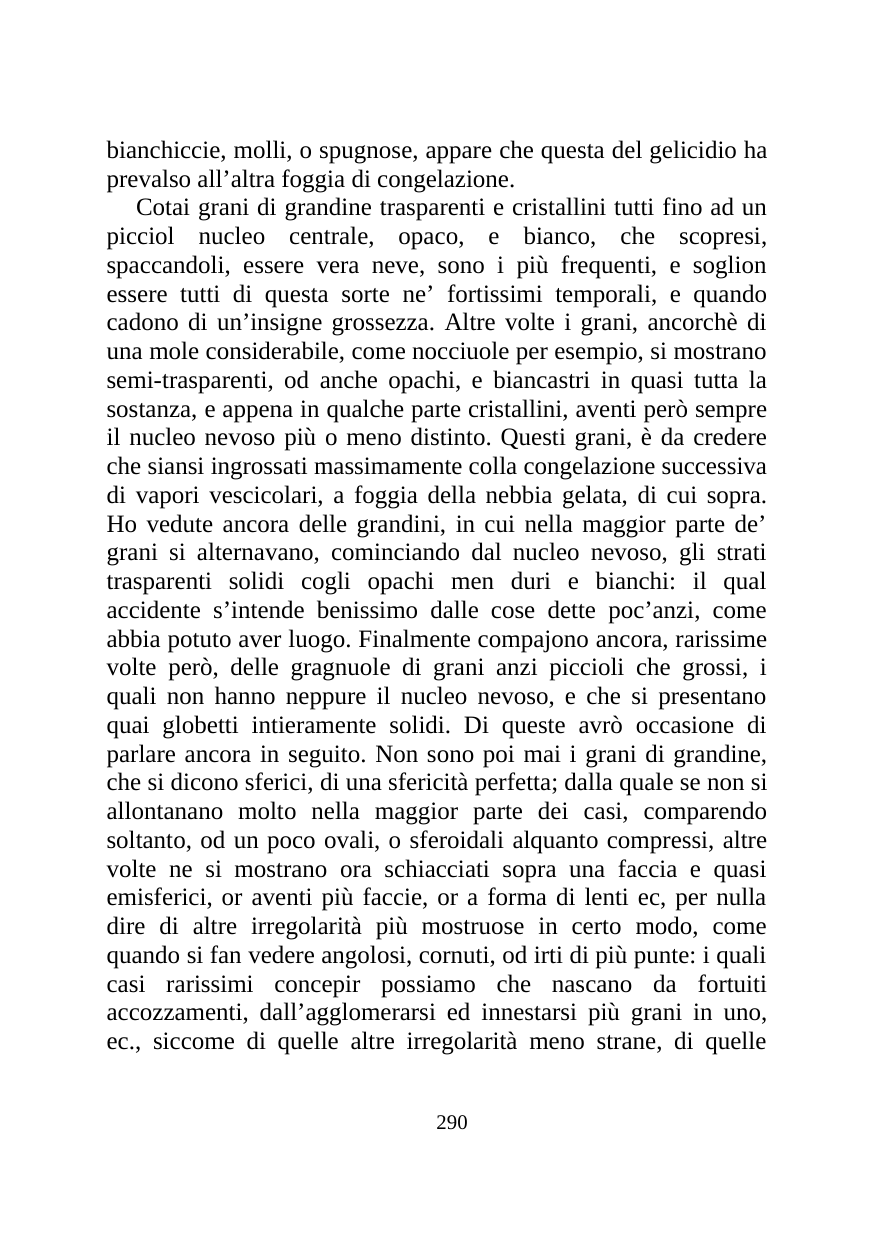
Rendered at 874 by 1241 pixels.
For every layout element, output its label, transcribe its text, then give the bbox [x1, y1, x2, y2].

text Cotai grani di grandine trasparenti e cristallini tutti fino ad un picciol nucleo centrale, opaco, e bianco, che scopresi, spaccandoli, essere vera neve, sono i più frequenti, e soglion essere tutti di questa sorte ne’ fortissimi temporali, e quando cadono di un’insigne grossezza. Altre volte i grani, ancorchè di una mole considerabile, come nocciuole per esempio, si mostrano semi-trasparenti, od anche opachi, e biancastri in quasi tutta la sostanza, e appena in qualche parte cristallini, aventi però sempre il nucleo nevoso più o meno distinto. Questi grani, è da credere che siansi ingrossati massimamente colla congelazione successiva di vapori vescicolari, a foggia della nebbia gelata, di cui sopra. Ho vedute ancora delle grandini, in cui nella maggior parte de’ grani si alternavano, cominciando dal nucleo nevoso, gli strati trasparenti solidi cogli opachi men duri e bianchi: il qual accidente s’intende benissimo dalle cose dette poc’anzi, come abbia potuto aver luogo. Finalmente compajono ancora, rarissime volte però, delle gragnuole di grani anzi piccioli che grossi, i quali non hanno neppure il nucleo nevoso, e che si presentano quai globetti intieramente solidi. Di queste avrò occasione di parlare ancora in seguito. Non sono poi mai i grani di grandine, che si dicono sferici, di una sfericità perfetta; dalla quale se non si allontanano molto nella maggior parte dei casi, comparendo soltanto, od un poco ovali, o sferoidali alquanto compressi, altre volte ne si mostrano ora schiacciati sopra una faccia e quasi emisferici, or aventi più faccie, or a forma di lenti ec, per nulla dire di altre irregolarità più mostruose in certo modo, come quando si fan vedere angolosi, cornuti, od irti di più punte: i quali casi rarissimi concepir possiamo che nascano da fortuiti accozzamenti, dall’agglomerarsi ed innestarsi più grani in uno, ec., siccome di quelle altre irregolarità meno strane, di quelle [106, 192, 768, 1055]
text bianchiccie, molli, o spugnose, appare che questa del gelicidio ha prevalso all’altra foggia di congelazione. [106, 135, 768, 192]
